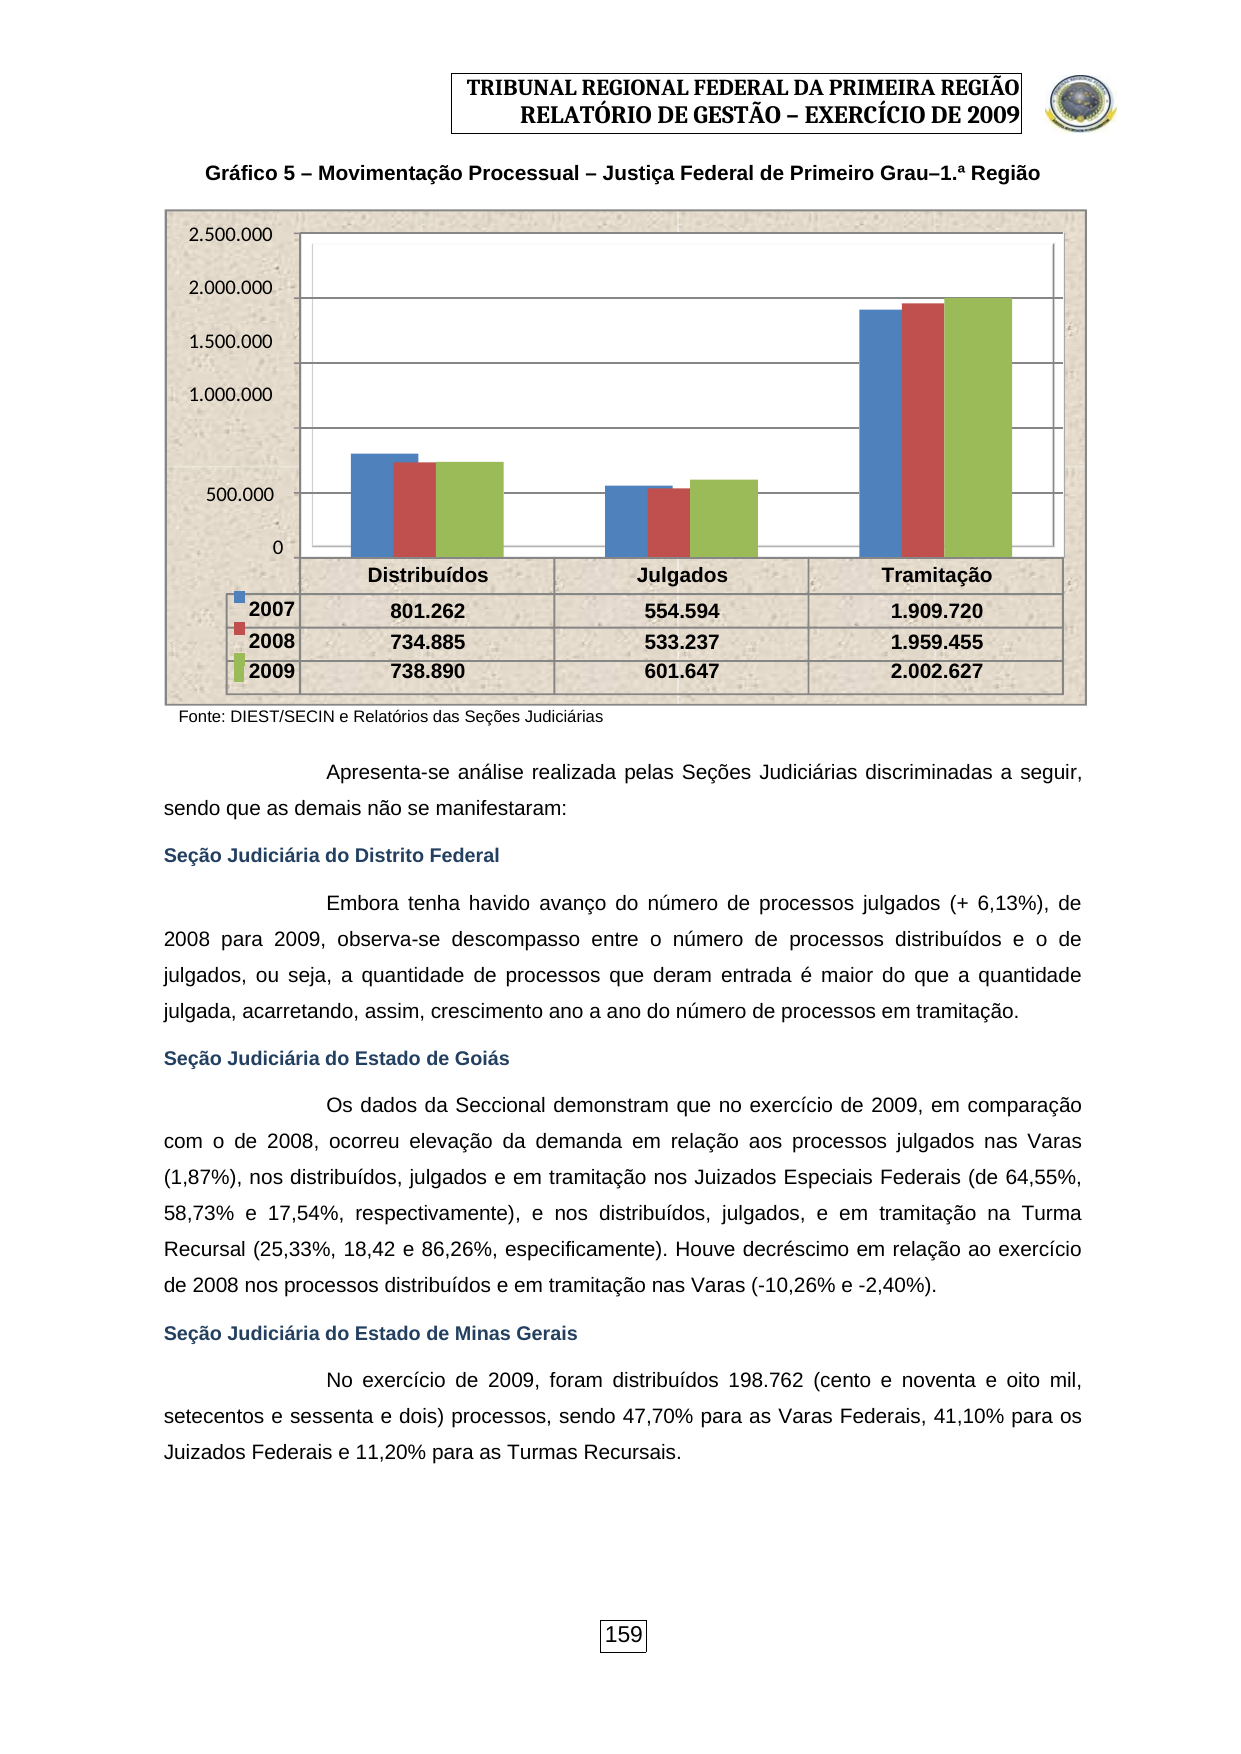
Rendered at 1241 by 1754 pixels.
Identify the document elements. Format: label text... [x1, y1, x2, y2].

table_cell 2.002.627 [804, 653, 997, 682]
table_header Julgados [563, 564, 804, 591]
table_cell 738.890 [331, 653, 562, 682]
table_cell 2007 [245, 591, 331, 622]
table_cell 734.885 [331, 622, 562, 653]
table_cell 533.237 [563, 622, 804, 653]
table_cell 554.594 [563, 591, 804, 622]
table_header Tramitação [804, 564, 997, 591]
picture [167, 212, 1084, 703]
picture [1045, 75, 1117, 133]
table_header [234, 564, 331, 591]
text Seção Judiciária do Estado de Minas Gerais [163, 1322, 1123, 1344]
table_cell 2008 [245, 622, 331, 653]
text No exercício de 2009, foram distribuídos 198.762 (cento e noventa e oito mil, setecentos e sessenta e dois) processos, sendo 47,70% para as Varas Federais, 41,10% para os Juizados Federais e 11,20% para as Turmas Recursais. [163, 1368, 1083, 1464]
table_cell 1.909.720 [804, 591, 997, 622]
text Seção Judiciária do Estado de Goiás [163, 1047, 1123, 1070]
table_cell 1.959.455 [804, 622, 997, 653]
table_cell [234, 666, 244, 682]
text Apresenta-se análise realizada pelas Seções Judiciárias discriminadas a seguir, sendo que as demais não se manifestaram: [163, 760, 1083, 819]
text Os dados da Seccional demonstram que no exercício de 2009, em comparação com o de 2008, ocorreu elevação da demanda em relação aos processos julgados nas Varas (1,87%), nos distribuídos, julgados e em tramitação nos Juizados Especiais Federais (de 64,55%, 58,73% e 17,54%, respectivamente), e nos distribuídos, julgados, e em tramitação na Turma Recursal (25,33%, 18,42 e 86,26%, especificamente). Houve decréscimo em relação ao exercício de 2008 nos processos distribuídos e em tramitação nas Varas (-10,26% e -2,40%). [163, 1093, 1083, 1297]
text Embora tenha havido avanço do número de processos julgados (+ 6,13%), de 2008 para 2009, observa-se descompasso entre o número de processos distribuídos e o de julgados, ou seja, a quantidade de processos que deram entrada é maior do que a quantidade julgada, acarretando, assim, crescimento ano a ano do número de processos em tramitação. [163, 891, 1083, 1022]
subtitle Gráfico 5 – Movimentação Processual – Justiça Federal de Primeiro Grau–1.ª Região [205, 161, 1123, 185]
text Seção Judiciária do Distrito Federal [163, 844, 1123, 867]
text Fonte: DIEST/SECIN e Relatórios das Seções Judiciárias [178, 707, 1123, 726]
table_header Distribuídos [331, 564, 562, 591]
table_cell [234, 603, 244, 622]
table_cell [234, 635, 244, 653]
table_cell 801.262 [331, 591, 562, 622]
table_cell 601.647 [563, 653, 804, 682]
table_cell 2009 [245, 653, 331, 682]
